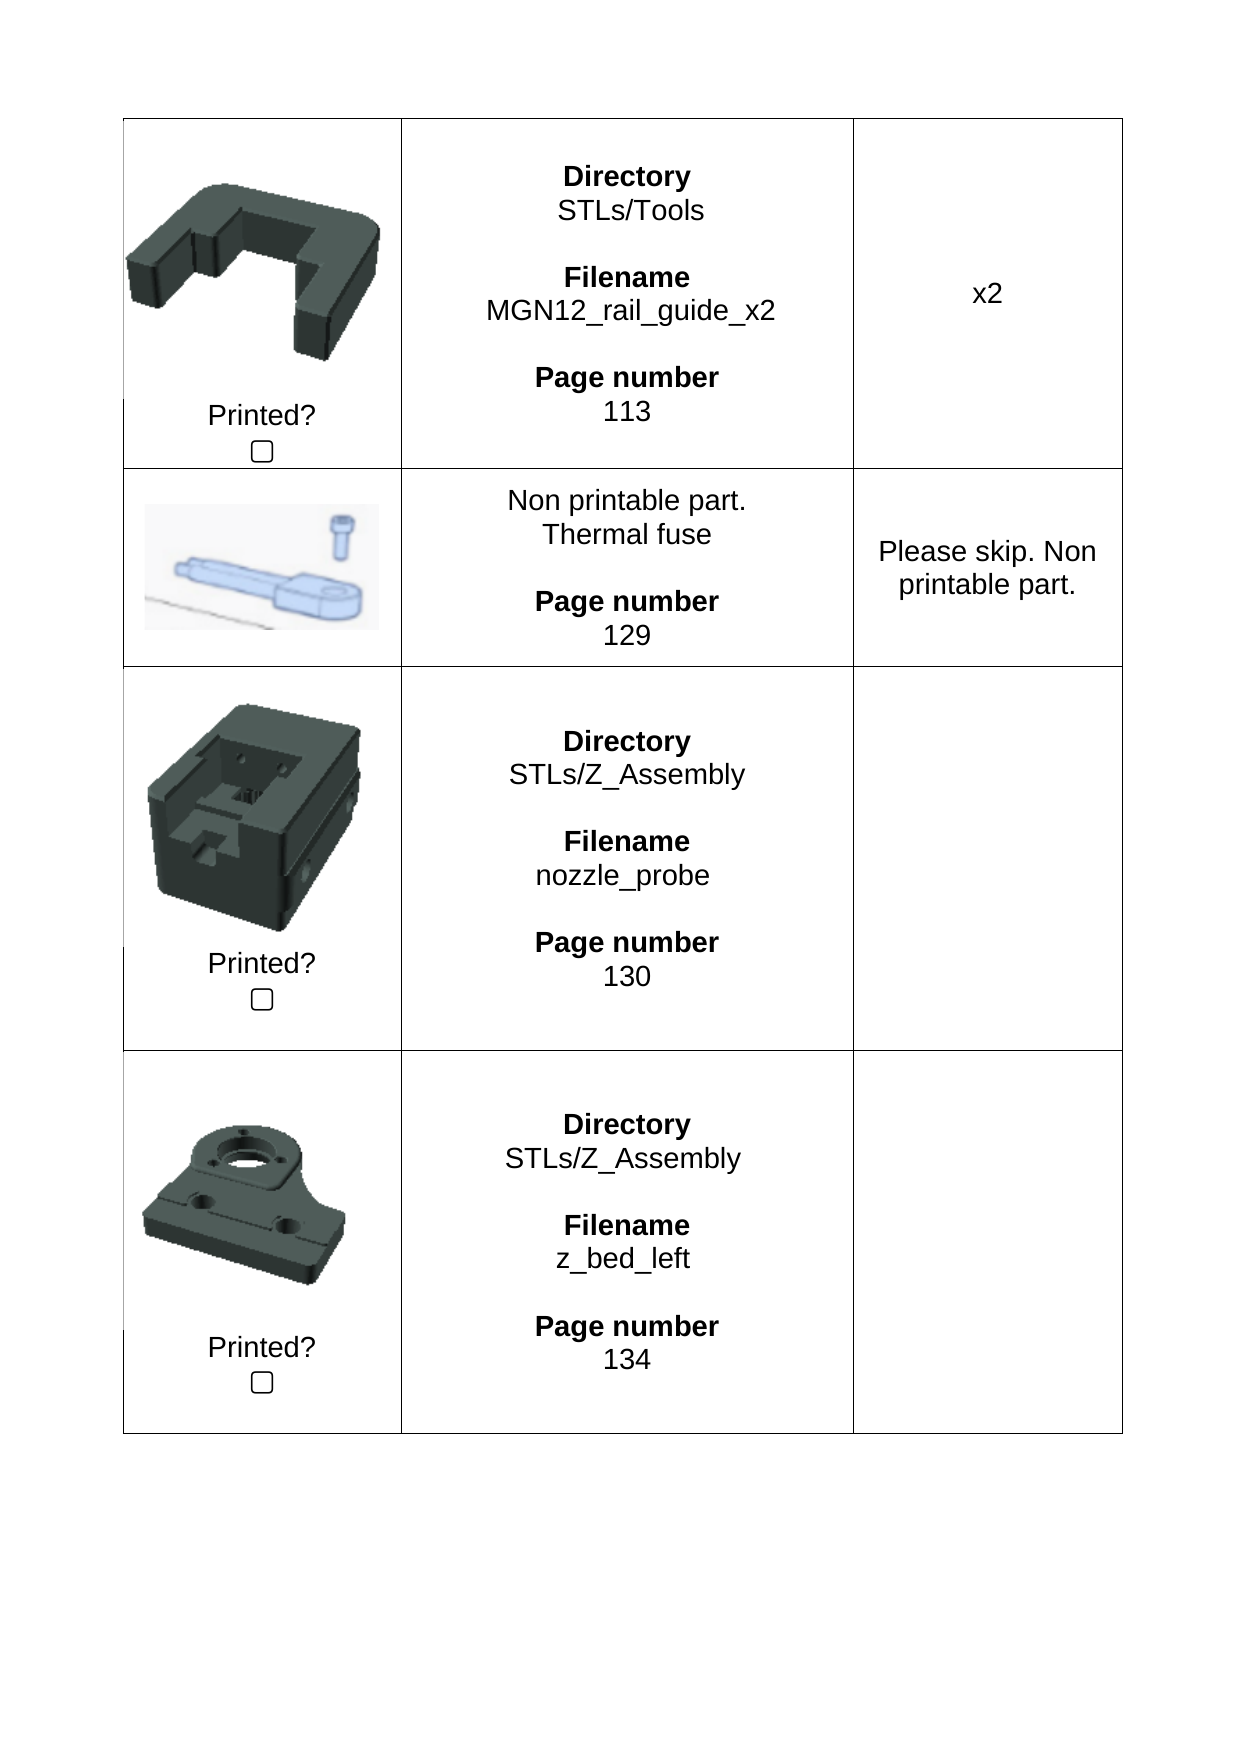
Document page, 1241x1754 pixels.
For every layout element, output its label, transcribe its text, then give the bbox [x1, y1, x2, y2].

table_cell Printed? ▢ [124, 399, 401, 468]
table_cell Directory STLs/Z_Assembly Filename z_bed_left Page number 134 [402, 1051, 853, 1433]
picture [123, 669, 401, 947]
table_cell Directory STLs/Z_Assembly Filename nozzle_probe Page number 130 [402, 667, 853, 1050]
picture [123, 1052, 401, 1330]
table_cell [854, 1051, 1122, 1433]
table_cell Printed? ▢ [124, 1330, 401, 1433]
table_cell Please skip. Non printable part. [854, 469, 1122, 666]
table_cell [124, 469, 401, 666]
table_cell Printed? ▢ [124, 947, 401, 1050]
table_cell Non printable part. Thermal fuse Page number 129 [402, 469, 853, 666]
picture [123, 121, 401, 399]
table_cell x2 [854, 119, 1122, 468]
table_cell [854, 667, 1122, 1050]
table_cell Directory STLs/Tools Filename MGN12_rail_guide_x2 Page number 113 [402, 119, 853, 468]
picture [144, 504, 379, 630]
